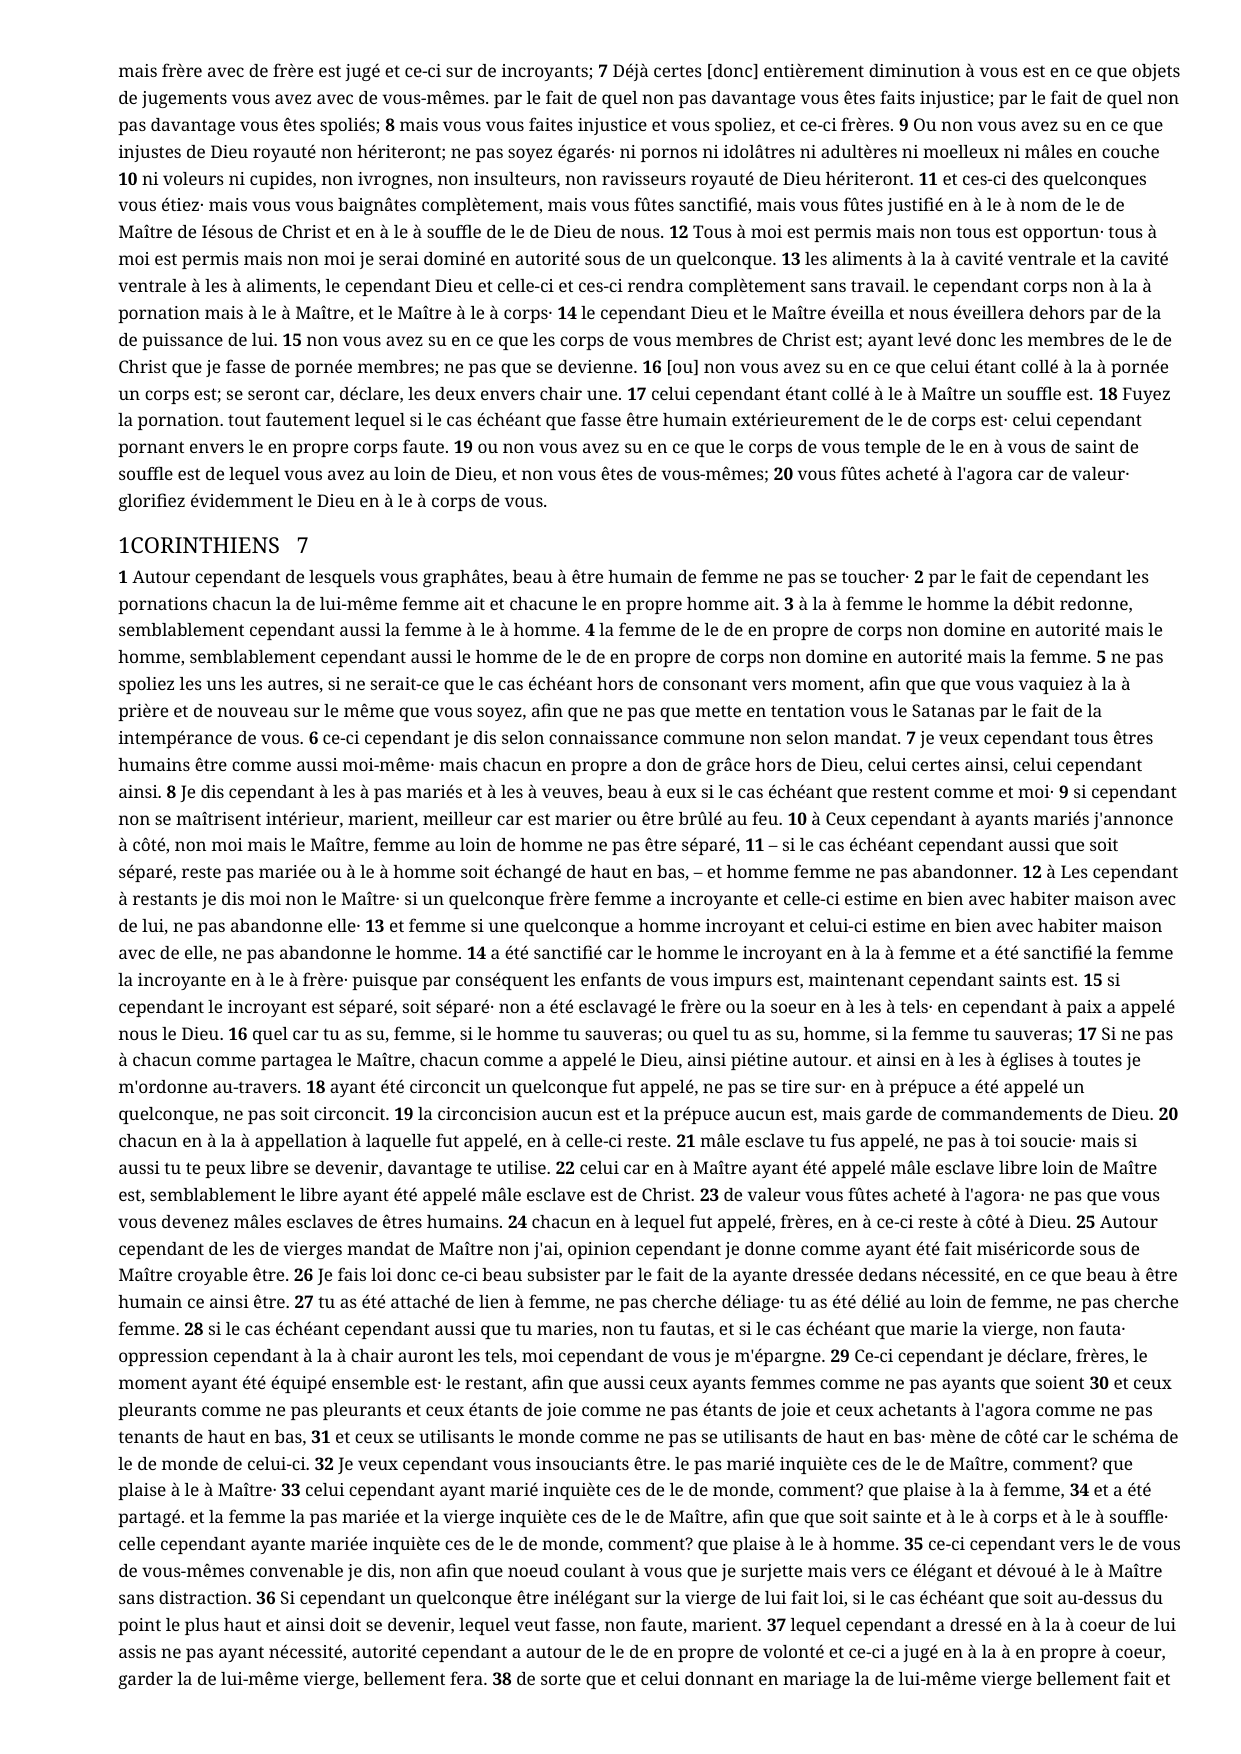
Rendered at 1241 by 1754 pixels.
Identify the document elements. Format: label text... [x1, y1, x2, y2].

text 1CORINTHIENS 7 [118, 531, 1181, 560]
text mais frère avec de frère est jugé et ce-ci sur de incroyants; 7 Déjà certes [donc] entièrement diminution à vous est en ce que objets de jugements vous avez avec de vous-mêmes. par le fait de quel non pas davantage vous êtes faits injustice; par le fait de quel non pas davantage vous êtes spoliés; 8 mais vous vous faites injustice et vous spoliez, et ce-ci frères. 9 Ou non vous avez su en ce que injustes de Dieu royauté non hériteront; ne pas soyez égarés· ni pornos ni idolâtres ni adultères ni moelleux ni mâles en couche 10 ni voleurs ni cupides, non ivrognes, non insulteurs, non ravisseurs royauté de Dieu hériteront. 11 et ces-ci des quelconques vous étiez· mais vous vous baignâtes complètement, mais vous fûtes sanctifié, mais vous fûtes justifié en à le à nom de le de Maître de Iésous de Christ et en à le à souffle de le de Dieu de nous. 12 Tous à moi est permis mais non tous est opportun· tous à moi est permis mais non moi je serai dominé en autorité sous de un quelconque. 13 les aliments à la à cavité ventrale et la cavité ventrale à les à aliments, le cependant Dieu et celle-ci et ces-ci rendra complètement sans travail. le cependant corps non à la à pornation mais à le à Maître, et le Maître à le à corps· 14 le cependant Dieu et le Maître éveilla et nous éveillera dehors par de la de puissance de lui. 15 non vous avez su en ce que les corps de vous membres de Christ est; ayant levé donc les membres de le de Christ que je fasse de pornée membres; ne pas que se devienne. 16 [ou] non vous avez su en ce que celui étant collé à la à pornée un corps est; se seront car, déclare, les deux envers chair une. 17 celui cependant étant collé à le à Maître un souffle est. 18 Fuyez la pornation. tout fautement lequel si le cas échéant que fasse être humain extérieurement de le de corps est· celui cependant pornant envers le en propre corps faute. 19 ou non vous avez su en ce que le corps de vous temple de le en à vous de saint de souffle est de lequel vous avez au loin de Dieu, et non vous êtes de vous-mêmes; 20 vous fûtes acheté à l'agora car de valeur· glorifiez évidemment le Dieu en à le à corps de vous. [118, 59, 1181, 512]
text 1 Autour cependant de lesquels vous graphâtes, beau à être humain de femme ne pas se toucher· 2 par le fait de cependant les pornations chacun la de lui-même femme ait et chacune le en propre homme ait. 3 à la à femme le homme la débit redonne, semblablement cependant aussi la femme à le à homme. 4 la femme de le de en propre de corps non domine en autorité mais le homme, semblablement cependant aussi le homme de le de en propre de corps non domine en autorité mais la femme. 5 ne pas spoliez les uns les autres, si ne serait-ce que le cas échéant hors de consonant vers moment, afin que que vous vaquiez à la à prière et de nouveau sur le même que vous soyez, afin que ne pas que mette en tentation vous le Satanas par le fait de la intempérance de vous. 6 ce-ci cependant je dis selon connaissance commune non selon mandat. 7 je veux cependant tous êtres humains être comme aussi moi-même· mais chacun en propre a don de grâce hors de Dieu, celui certes ainsi, celui cependant ainsi. 8 Je dis cependant à les à pas mariés et à les à veuves, beau à eux si le cas échéant que restent comme et moi· 9 si cependant non se maîtrisent intérieur, marient, meilleur car est marier ou être brûlé au feu. 10 à Ceux cependant à ayants mariés j'annonce à côté, non moi mais le Maître, femme au loin de homme ne pas être séparé, 11 – si le cas échéant cependant aussi que soit séparé, reste pas mariée ou à le à homme soit échangé de haut en bas, – et homme femme ne pas abandonner. 12 à Les cependant à restants je dis moi non le Maître· si un quelconque frère femme a incroyante et celle-ci estime en bien avec habiter maison avec de lui, ne pas abandonne elle· 13 et femme si une quelconque a homme incroyant et celui-ci estime en bien avec habiter maison avec de elle, ne pas abandonne le homme. 14 a été sanctifié car le homme le incroyant en à la à femme et a été sanctifié la femme la incroyante en à le à frère· puisque par conséquent les enfants de vous impurs est, maintenant cependant saints est. 15 si cependant le incroyant est séparé, soit séparé· non a été esclavagé le frère ou la soeur en à les à tels· en cependant à paix a appelé nous le Dieu. 16 quel car tu as su, femme, si le homme tu sauveras; ou quel tu as su, homme, si la femme tu sauveras; 17 Si ne pas à chacun comme partagea le Maître, chacun comme a appelé le Dieu, ainsi piétine autour. et ainsi en à les à églises à toutes je m'ordonne au-travers. 18 ayant été circoncit un quelconque fut appelé, ne pas se tire sur· en à prépuce a été appelé un quelconque, ne pas soit circoncit. 19 la circoncision aucun est et la prépuce aucun est, mais garde de commandements de Dieu. 20 chacun en à la à appellation à laquelle fut appelé, en à celle-ci reste. 21 mâle esclave tu fus appelé, ne pas à toi soucie· mais si aussi tu te peux libre se devenir, davantage te utilise. 22 celui car en à Maître ayant été appelé mâle esclave libre loin de Maître est, semblablement le libre ayant été appelé mâle esclave est de Christ. 23 de valeur vous fûtes acheté à l'agora· ne pas que vous vous devenez mâles esclaves de êtres humains. 24 chacun en à lequel fut appelé, frères, en à ce-ci reste à côté à Dieu. 25 Autour cependant de les de vierges mandat de Maître non j'ai, opinion cependant je donne comme ayant été fait miséricorde sous de Maître croyable être. 26 Je fais loi donc ce-ci beau subsister par le fait de la ayante dressée dedans nécessité, en ce que beau à être humain ce ainsi être. 27 tu as été attaché de lien à femme, ne pas cherche déliage· tu as été délié au loin de femme, ne pas cherche femme. 28 si le cas échéant cependant aussi que tu maries, non tu fautas, et si le cas échéant que marie la vierge, non fauta· oppression cependant à la à chair auront les tels, moi cependant de vous je m'épargne. 29 Ce-ci cependant je déclare, frères, le moment ayant été équipé ensemble est· le restant, afin que aussi ceux ayants femmes comme ne pas ayants que soient 30 et ceux pleurants comme ne pas pleurants et ceux étants de joie comme ne pas étants de joie et ceux achetants à l'agora comme ne pas tenants de haut en bas, 31 et ceux se utilisants le monde comme ne pas se utilisants de haut en bas· mène de côté car le schéma de le de monde de celui-ci. 32 Je veux cependant vous insouciants être. le pas marié inquiète ces de le de Maître, comment? que plaise à le à Maître· 33 celui cependant ayant marié inquiète ces de le de monde, comment? que plaise à la à femme, 34 et a été partagé. et la femme la pas mariée et la vierge inquiète ces de le de Maître, afin que que soit sainte et à le à corps et à le à souffle· celle cependant ayante mariée inquiète ces de le de monde, comment? que plaise à le à homme. 35 ce-ci cependant vers le de vous de vous-mêmes convenable je dis, non afin que noeud coulant à vous que je surjette mais vers ce élégant et dévoué à le à Maître sans distraction. 36 Si cependant un quelconque être inélégant sur la vierge de lui fait loi, si le cas échéant que soit au-dessus du point le plus haut et ainsi doit se devenir, lequel veut fasse, non faute, marient. 37 lequel cependant a dressé en à la à coeur de lui assis ne pas ayant nécessité, autorité cependant a autour de le de en propre de volonté et ce-ci a jugé en à la à en propre à coeur, garder la de lui-même vierge, bellement fera. 38 de sorte que et celui donnant en mariage la de lui-même vierge bellement fait et [118, 565, 1181, 1690]
